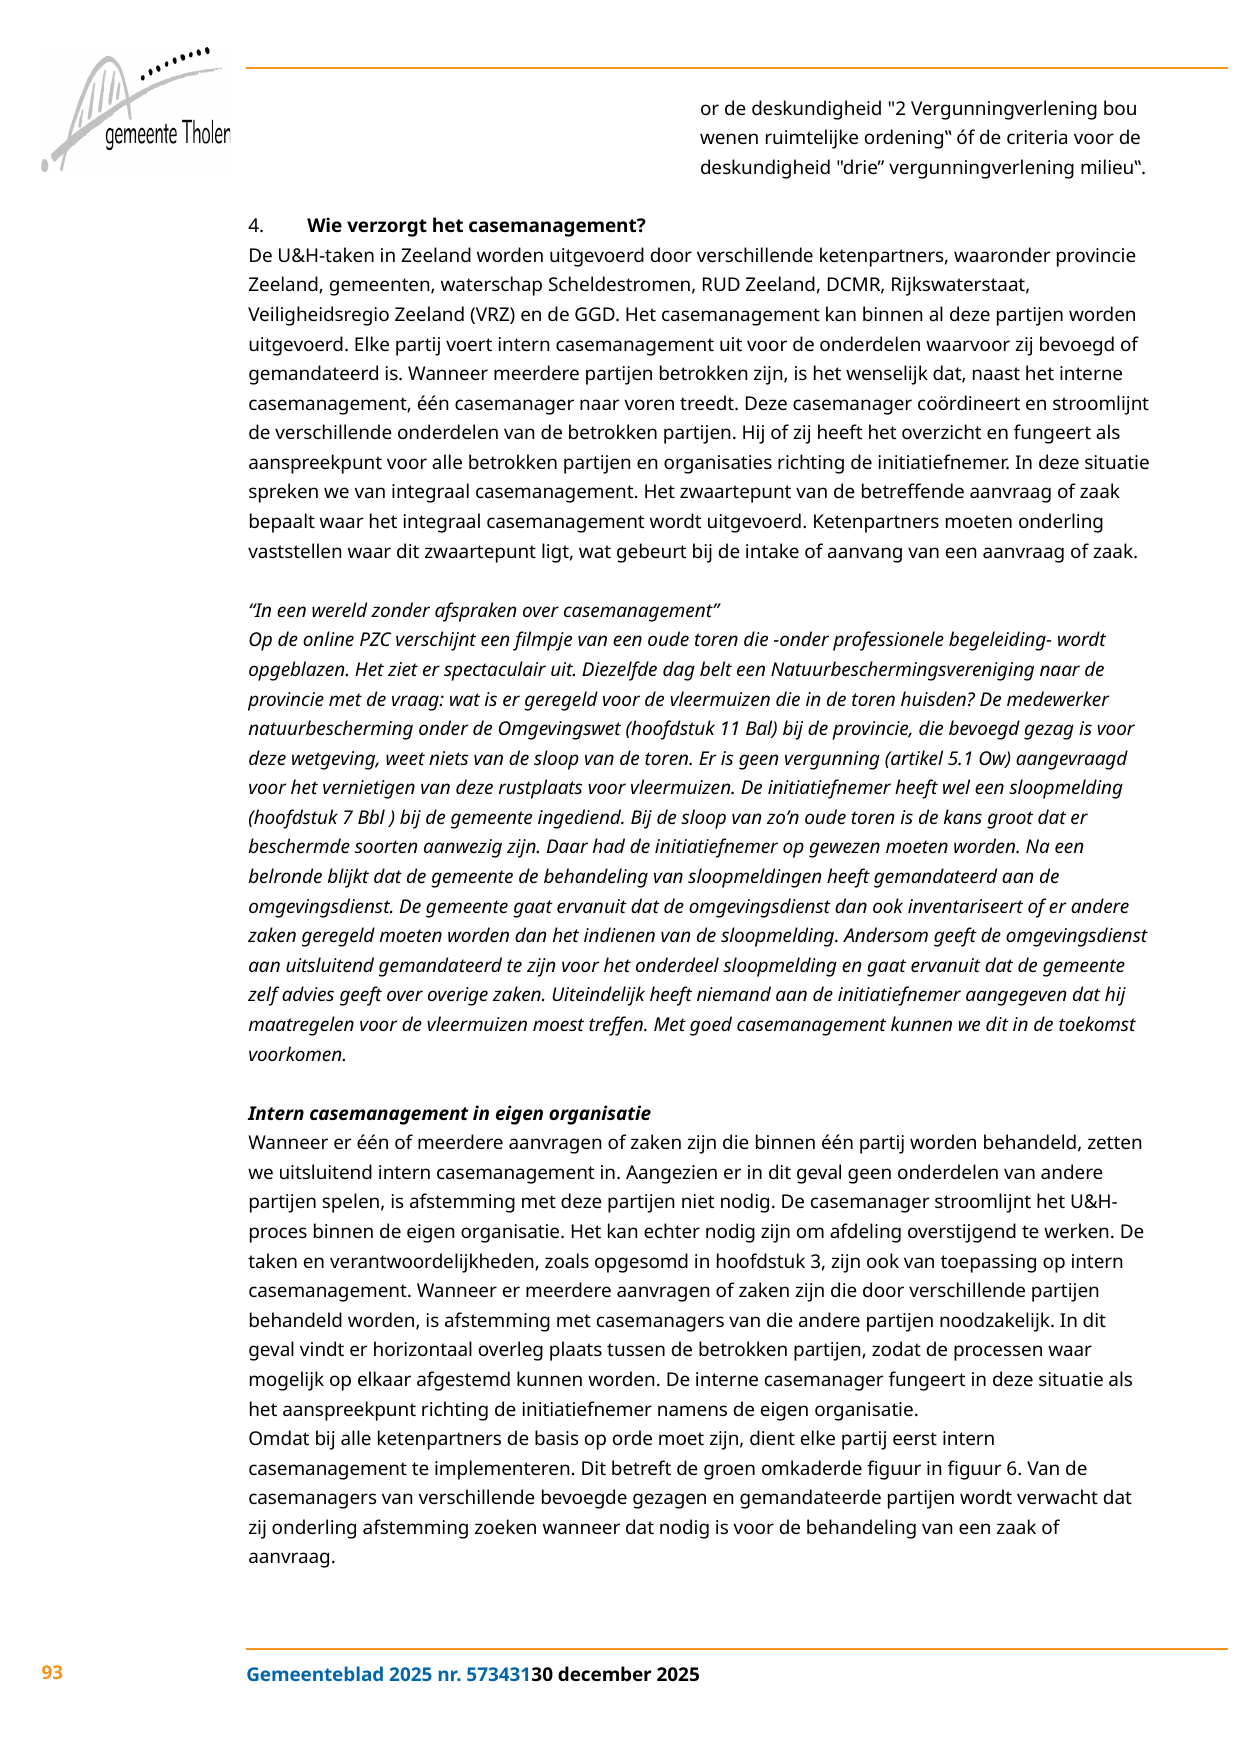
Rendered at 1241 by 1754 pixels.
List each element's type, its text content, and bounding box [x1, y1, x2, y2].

picture [41, 47, 231, 172]
text Op de online PZC verschijnt een filmpje van een oude toren die -onder professionele begeleiding- wordt opgeblazen. Het ziet er spectaculair uit. Diezelfde dag belt een Natuurbeschermingsvereniging naar de provincie met de vraag: wat is er geregeld voor de vleermuizen die in de toren huisden? De medewerker natuurbescherming onder de Omgevingswet (hoofdstuk 11 Bal) bij de provincie, die bevoegd gezag is voor deze wetgeving, weet niets van de sloop van de toren. Er is geen vergunning (artikel 5.1 Ow) aangevraagd voor het vernietigen van deze rustplaats voor vleermuizen. De initiatiefnemer heeft wel een sloopmelding (hoofdstuk 7 Bbl ) bij de gemeente ingediend. Bij de sloop van zo’n oude toren is de kans groot dat er beschermde soorten aanwezig zijn. Daar had de initiatiefnemer op gewezen moeten worden. Na een belronde blijkt dat de gemeente de behandeling van sloopmeldingen heeft gemandateerd aan de omgevingsdienst. De gemeente gaat ervanuit dat de omgevingsdienst dan ook inventariseert of er andere zaken geregeld moeten worden dan het indienen van de sloopmelding. Andersom geeft de omgevingsdienst aan uitsluitend gemandateerd te zijn voor het onderdeel sloopmelding en gaat ervanuit dat de gemeente zelf advies geeft over overige zaken. Uiteindelijk heeft niemand aan de initiatiefnemer aangegeven dat hij maatregelen voor de vleermuizen moest treffen. Met goed casemanagement kunnen we dit in de toekomst voorkomen. [248, 627, 1152, 1067]
table_cell [248, 95, 700, 180]
text De U&H-taken in Zeeland worden uitgevoerd door verschillende ketenpartners, waaronder provincie Zeeland, gemeenten, waterschap Scheldestromen, RUD Zeeland, DCMR, Rijkswaterstaat, Veiligheidsregio Zeeland (VRZ) en de GGD. Het casemanagement kan binnen al deze partijen worden uitgevoerd. Elke partij voert intern casemanagement uit voor de onderdelen waarvoor zij bevoegd of gemandateerd is. Wanneer meerdere partijen betrokken zijn, is het wenselijk dat, naast het interne casemanagement, één casemanager naar voren treedt. Deze casemanager coördineert en stroomlijnt de verschillende onderdelen van de betrokken partijen. Hij of zij heeft het overzicht en fungeert als aanspreekpunt voor alle betrokken partijen en organisaties richting de initiatiefnemer. In deze situatie spreken we van integraal casemanagement. Het zwaartepunt van de betreffende aanvraag of zaak bepaalt waar het integraal casemanagement wordt uitgevoerd. Ketenpartners moeten onderling vaststellen waar dit zwaartepunt ligt, wat gebeurt bij de intake of aanvang van een aanvraag of zaak. [248, 242, 1152, 564]
list Wie verzorgt het casemanagement? [248, 212, 1152, 238]
text Intern casemanagement in eigen organisatie [248, 1100, 1152, 1126]
text Omdat bij alle ketenpartners de basis op orde moet zijn, dient elke partij eerst intern casemanagement te implementeren. Dit betreft de groen omkaderde figuur in figuur 6. Van de casemanagers van verschillende bevoegde gezagen en gemandateerde partijen wordt verwacht dat zij onderling afstemming zoeken wanneer dat nodig is voor de behandeling van een zaak of aanvraag. [248, 1425, 1152, 1569]
text “In een wereld zonder afspraken over casemanagement” [248, 597, 1152, 623]
text Wanneer er één of meerdere aanvragen of zaken zijn die binnen één partij worden behandeld, zetten we uitsluitend intern casemanagement in. Aangezien er in dit geval geen onderdelen van andere partijen spelen, is afstemming met deze partijen niet nodig. De casemanager stroomlijnt het U&H-proces binnen de eigen organisatie. Het kan echter nodig zijn om afdeling overstijgend te werken. De taken en verantwoordelijkheden, zoals opgesomd in hoofdstuk 3, zijn ook van toepassing op intern casemanagement. Wanneer er meerdere aanvragen of zaken zijn die door verschillende partijen behandeld worden, is afstemming met casemanagers van die andere partijen noodzakelijk. In dit geval vindt er horizontaal overleg plaats tussen de betrokken partijen, zodat de processen waar mogelijk op elkaar afgestemd kunnen worden. De interne casemanager fungeert in deze situatie als het aanspreekpunt richting de initiatiefnemer namens de eigen organisatie. [248, 1129, 1152, 1422]
table_cell or de deskundigheid "2 Vergunningverlening bouwenen ruimtelijke ordening‟ óf de criteria voor de deskundigheid "drie” vergunningverlening milieu‟. [700, 95, 1152, 180]
